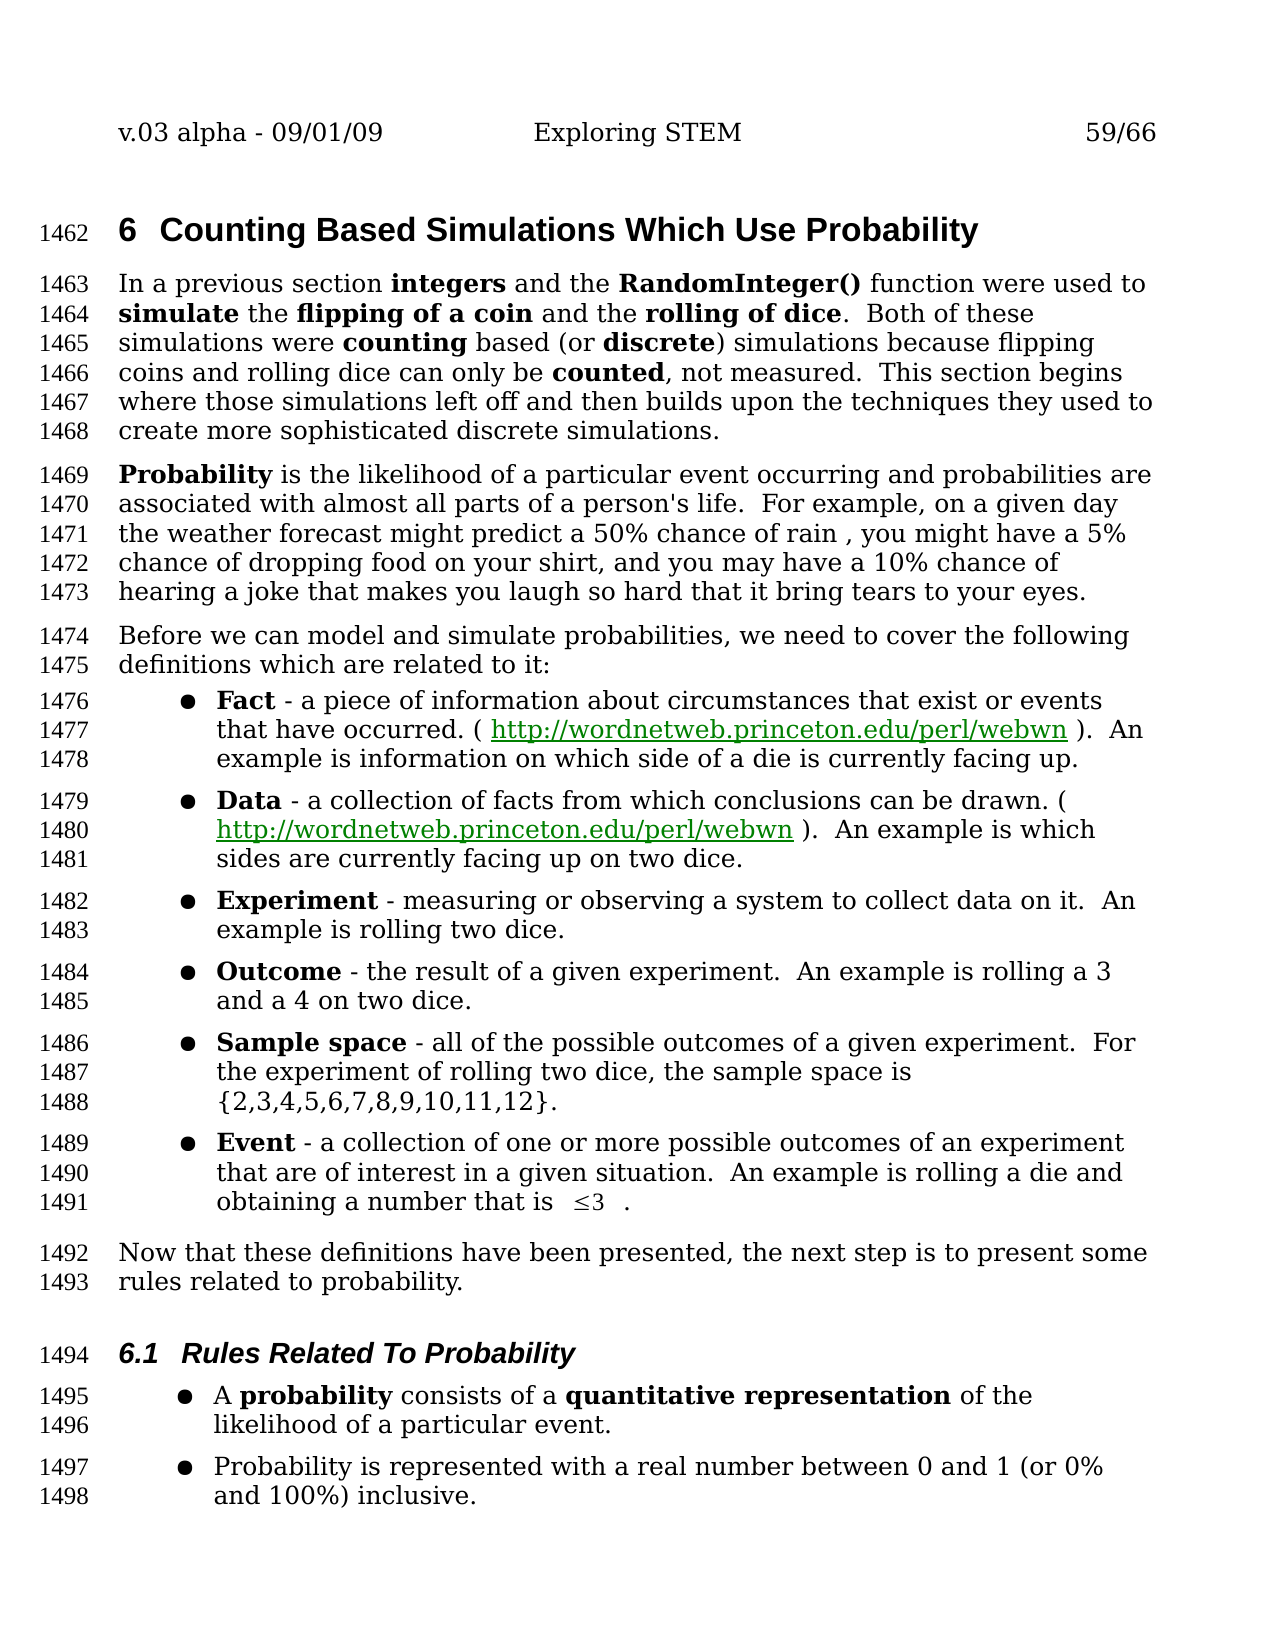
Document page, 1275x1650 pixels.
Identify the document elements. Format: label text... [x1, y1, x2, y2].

list Outcome - the result of a given experiment. An example is rolling a 3 and a 4 on two dice. [178, 957, 1157, 1016]
text Now that these definitions have been presented, the next step is to present some rules related to probability. [118, 1238, 1157, 1297]
subtitle Rules Related To Probability [118, 1336, 1157, 1369]
list Probability is represented with a real number between 0 and 1 (or 0% and 100%) inclusive. [175, 1452, 1157, 1511]
text In a previous section integers and the RandomInteger() function were used to simulate the flipping of a coin and the rolling of dice. Both of these simulations were counting based (or discrete) simulations because flipping coins and rolling dice can only be counted, not measured. This section begins where those simulations left off and then builds upon the techniques they used to create more sophisticated discrete simulations. [118, 269, 1157, 445]
text Before we can model and simulate probabilities, we need to cover the following definitions which are related to it: [118, 621, 1157, 679]
list Experiment - measuring or observing a system to collect data on it. An example is rolling two dice. [178, 886, 1157, 944]
text Probability is the likelihood of a particular event occurring and probabilities are associated with almost all parts of a person's life. For example, on a given day the weather forecast might predict a 50% chance of rain , you might have a 5% chance of dropping food on your shirt, and you may have a 10% chance of hearing a joke that makes you laugh so hard that it bring tears to your eyes. [118, 460, 1157, 606]
list A probability consists of a quantitative representation of the likelihood of a particular event. [175, 1381, 1157, 1440]
list Data - a collection of facts from which conclusions can be drawn. ( http://wordnetweb.princeton.edu/perl/webwn ). An example is which sides are currently facing up on two dice. [178, 786, 1157, 873]
subtitle Counting Based Simulations Which Use Probability [118, 210, 1157, 248]
list Event - a collection of one or more possible outcomes of an experiment that are of interest in a given situation. An example is rolling a die and obtaining a number that is. [178, 1128, 1157, 1217]
list Sample space - all of the possible outcomes of a given experiment. For the experiment of rolling two dice, the sample space is {2,3,4,5,6,7,8,9,10,11,12}. [178, 1028, 1157, 1116]
list Fact - a piece of information about circumstances that exist or events that have occurred. ( http://wordnetweb.princeton.edu/perl/webwn ). An example is information on which side of a die is currently facing up. [178, 686, 1157, 773]
